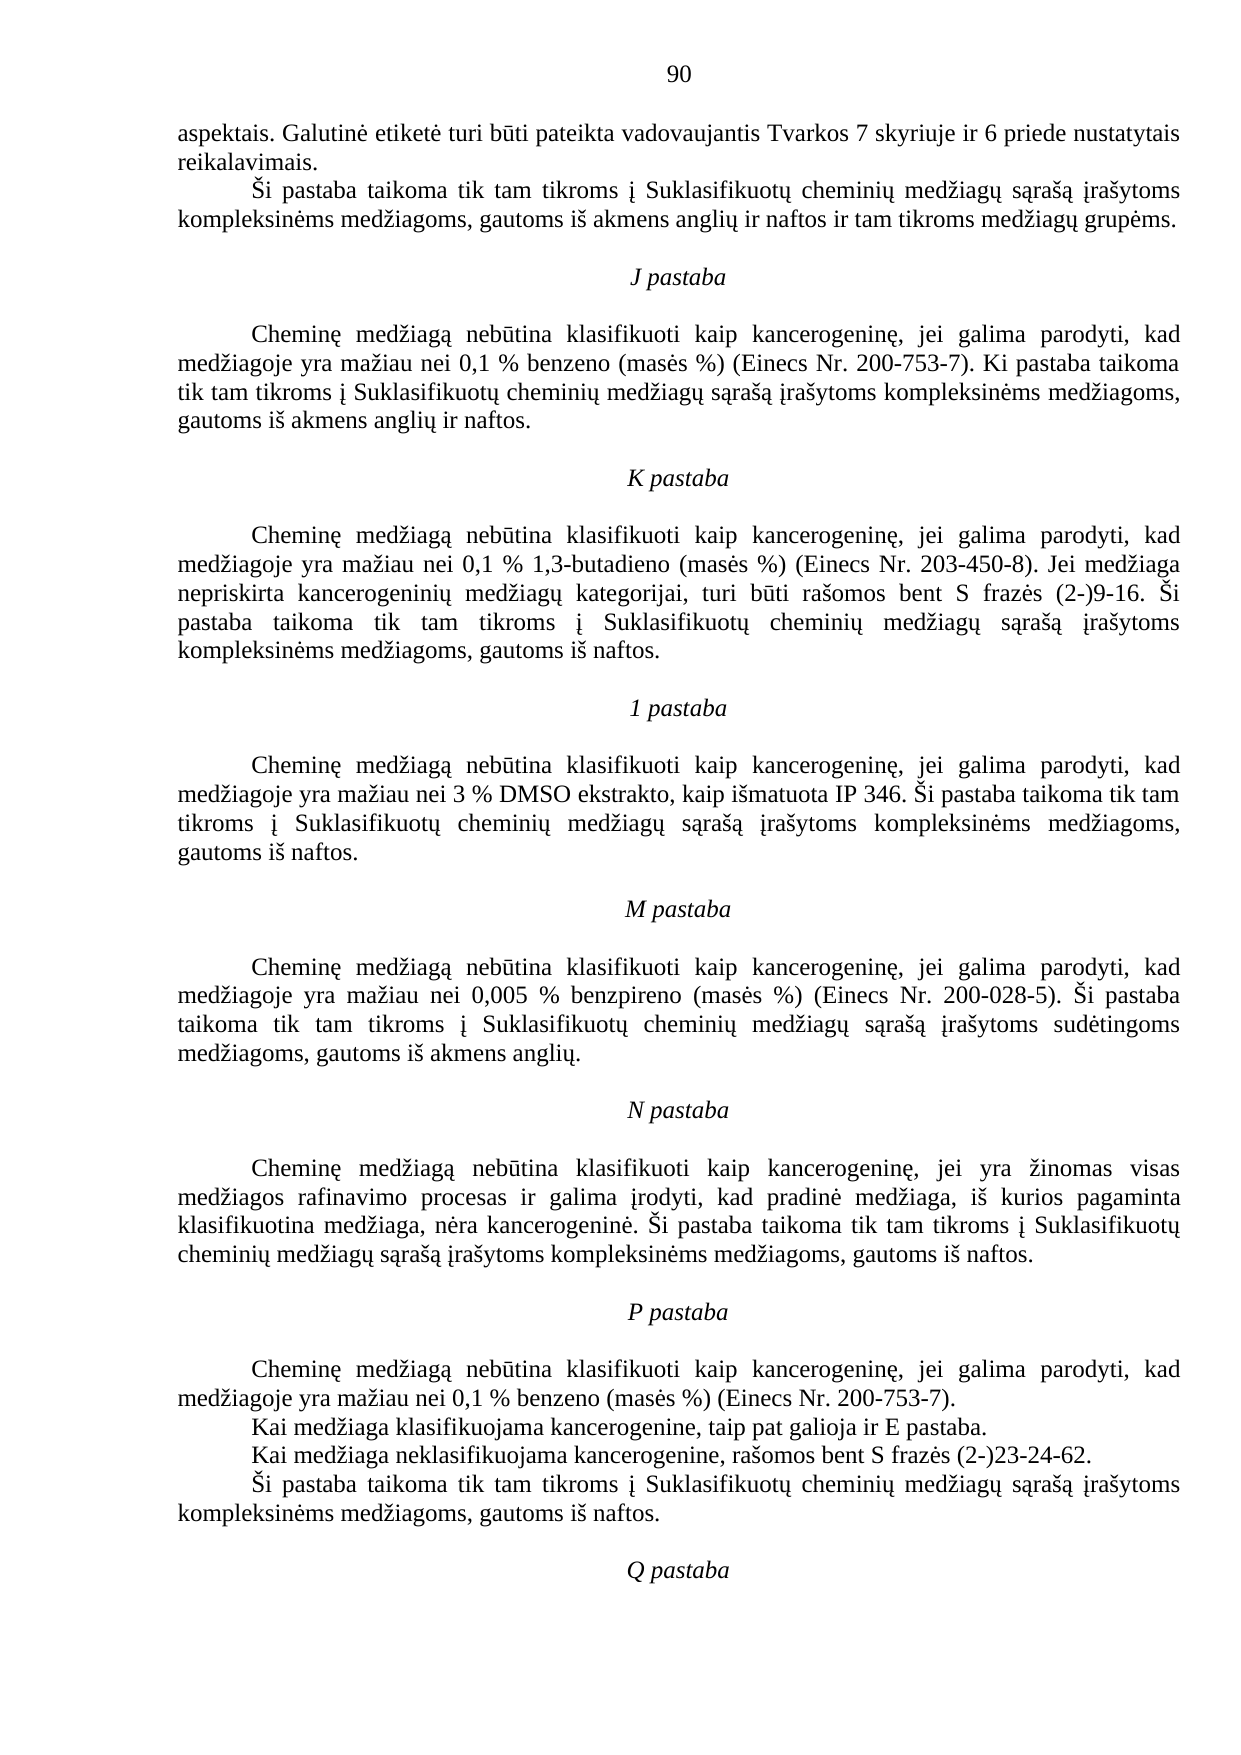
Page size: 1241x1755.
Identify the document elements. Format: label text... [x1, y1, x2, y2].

text Cheminę medžiagą nebūtina klasifikuoti kaip kancerogeninę, jei galima parodyti, kad medžiagoje yra mažiau nei 0,1 % benzeno (masės %) (Einecs Nr. 200-753-7). [177, 1354, 1181, 1412]
text Cheminę medžiagą nebūtina klasifikuoti kaip kancerogeninę, jei galima parodyti, kad medžiagoje yra mažiau nei 3 % DMSO ekstrakto, kaip išmatuota IP 346. Ši pastaba taikoma tik tam tikroms į Suklasifikuotų cheminių medžiagų sąrašą įrašytoms kompleksinėms medžiagoms, gautoms iš naftos. [177, 751, 1181, 866]
text M pastaba [177, 894, 1181, 923]
text Kai medžiaga klasifikuojama kancerogenine, taip pat galioja ir E pastaba. [177, 1412, 1181, 1441]
text Cheminę medžiagą nebūtina klasifikuoti kaip kancerogeninę, jei galima parodyti, kad medžiagoje yra mažiau nei 0,1 % 1,3-butadieno (masės %) (Einecs Nr. 203-450-8). Jei medžiaga nepriskirta kancerogeninių medžiagų kategorijai, turi būti rašomos bent S frazės (2-)9-16. Ši pastaba taikoma tik tam tikroms į Suklasifikuotų cheminių medžiagų sąrašą įrašytoms kompleksinėms medžiagoms, gautoms iš naftos. [177, 521, 1181, 664]
text 1 pastaba [177, 693, 1181, 722]
text aspektais. Galutinė etiketė turi būti pateikta vadovaujantis Tvarkos 7 skyriuje ir 6 priede nustatytais reikalavimais. [177, 118, 1181, 176]
text Ši pastaba taikoma tik tam tikroms į Suklasifikuotų cheminių medžiagų sąrašą įrašytoms kompleksinėms medžiagoms, gautoms iš akmens anglių ir naftos ir tam tikroms medžiagų grupėms. [177, 176, 1181, 233]
text Cheminę medžiagą nebūtina klasifikuoti kaip kancerogeninę, jei galima parodyti, kad medžiagoje yra mažiau nei 0,1 % benzeno (masės %) (Einecs Nr. 200-753-7). Ki pastaba taikoma tik tam tikroms į Suklasifikuotų cheminių medžiagų sąrašą įrašytoms kompleksinėms medžiagoms, gautoms iš akmens anglių ir naftos. [177, 319, 1181, 434]
text Cheminę medžiagą nebūtina klasifikuoti kaip kancerogeninę, jei yra žinomas visas medžiagos rafinavimo procesas ir galima įrodyti, kad pradinė medžiaga, iš kurios pagaminta klasifikuotina medžiaga, nėra kancerogeninė. Ši pastaba taikoma tik tam tikroms į Suklasifikuotų cheminių medžiagų sąrašą įrašytoms kompleksinėms medžiagoms, gautoms iš naftos. [177, 1153, 1181, 1268]
text Ši pastaba taikoma tik tam tikroms į Suklasifikuotų cheminių medžiagų sąrašą įrašytoms kompleksinėms medžiagoms, gautoms iš naftos. [177, 1469, 1181, 1527]
text Kai medžiaga neklasifikuojama kancerogenine, rašomos bent S frazės (2-)23-24-62. [177, 1441, 1181, 1469]
text Q pastaba [177, 1556, 1181, 1584]
text N pastaba [177, 1096, 1181, 1124]
text J pastaba [177, 262, 1181, 291]
text P pastaba [177, 1297, 1181, 1326]
text Cheminę medžiagą nebūtina klasifikuoti kaip kancerogeninę, jei galima parodyti, kad medžiagoje yra mažiau nei 0,005 % benzpireno (masės %) (Einecs Nr. 200-028-5). Ši pastaba taikoma tik tam tikroms į Suklasifikuotų cheminių medžiagų sąrašą įrašytoms sudėtingoms medžiagoms, gautoms iš akmens anglių. [177, 952, 1181, 1067]
text K pastaba [177, 463, 1181, 492]
